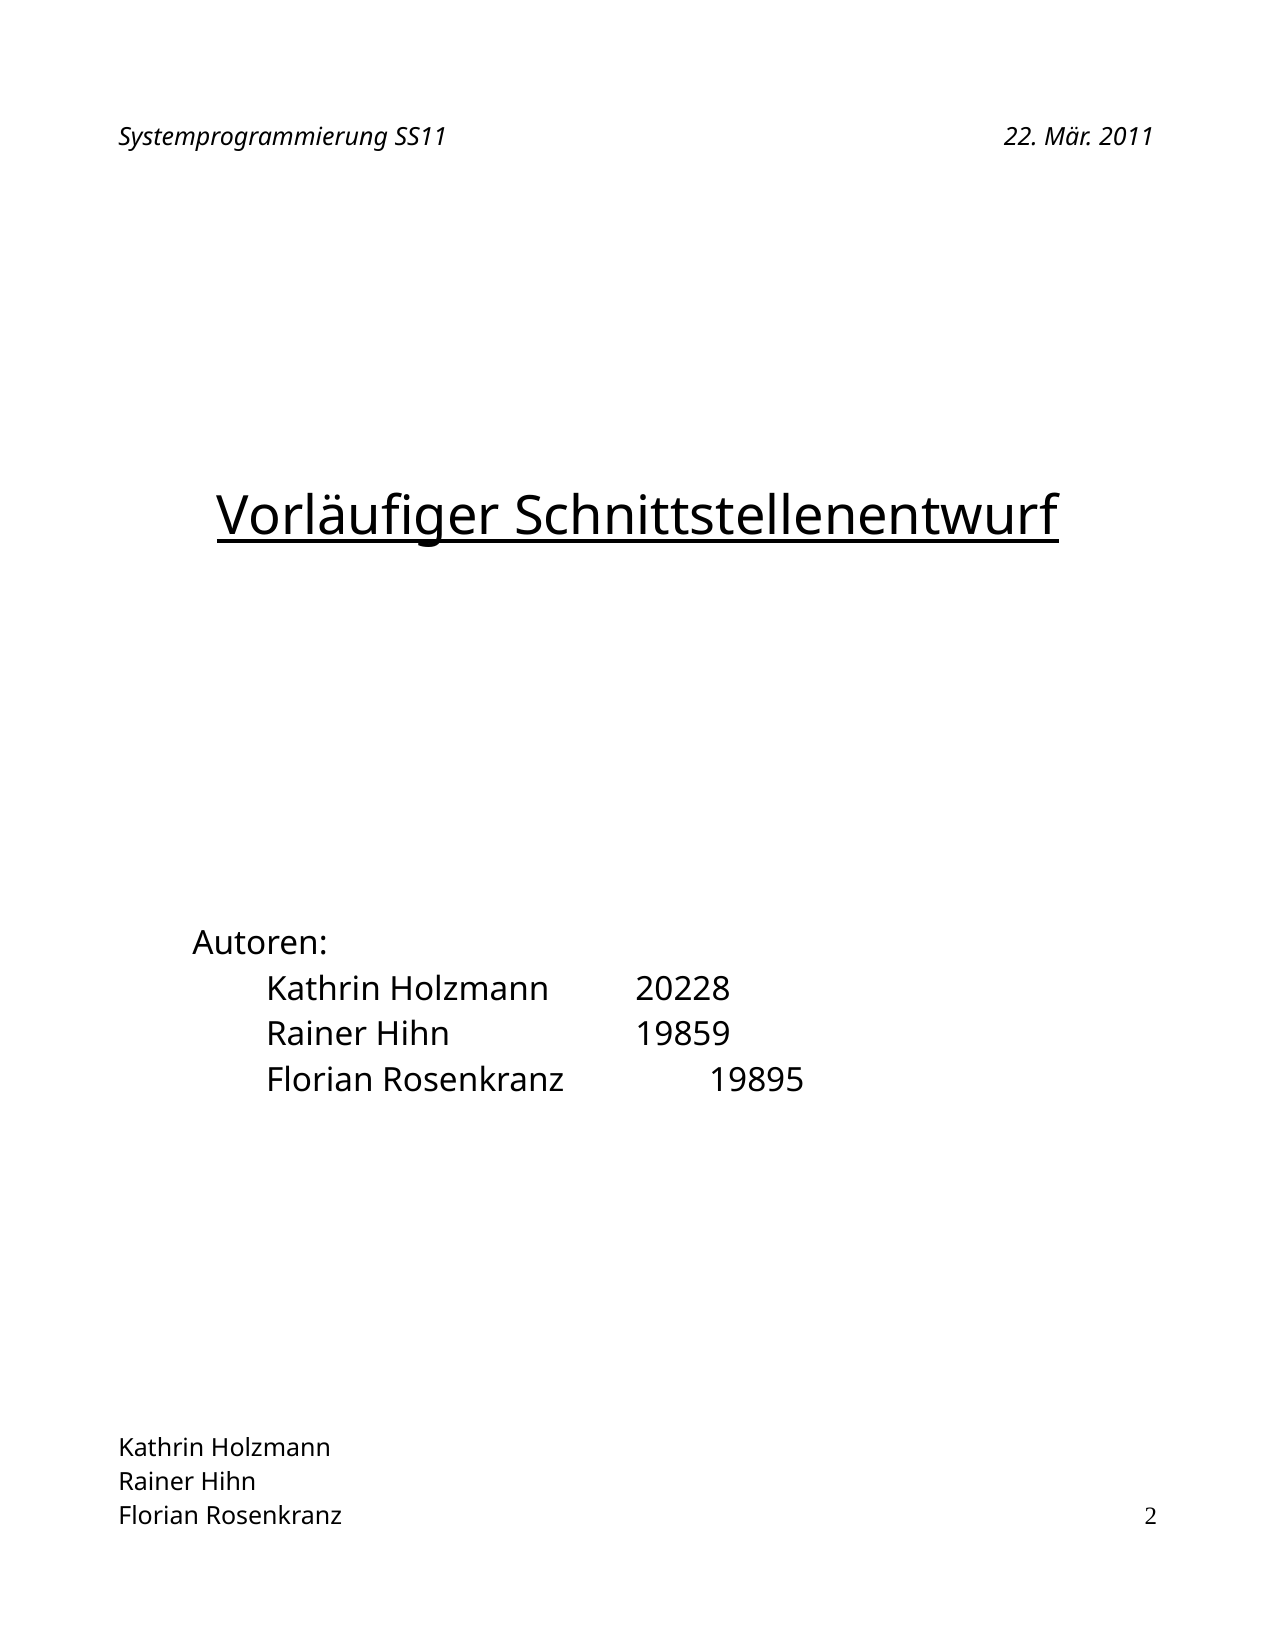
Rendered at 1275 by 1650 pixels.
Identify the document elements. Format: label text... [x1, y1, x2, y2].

text Florian Rosenkranz 19895 [118, 1055, 1157, 1101]
text Rainer Hihn 19859 [118, 1010, 1157, 1055]
text Vorläufiger Schnittstellenentwurf [118, 477, 1157, 550]
text Kathrin Holzmann 20228 [118, 964, 1157, 1010]
text Autoren: [118, 919, 1157, 964]
